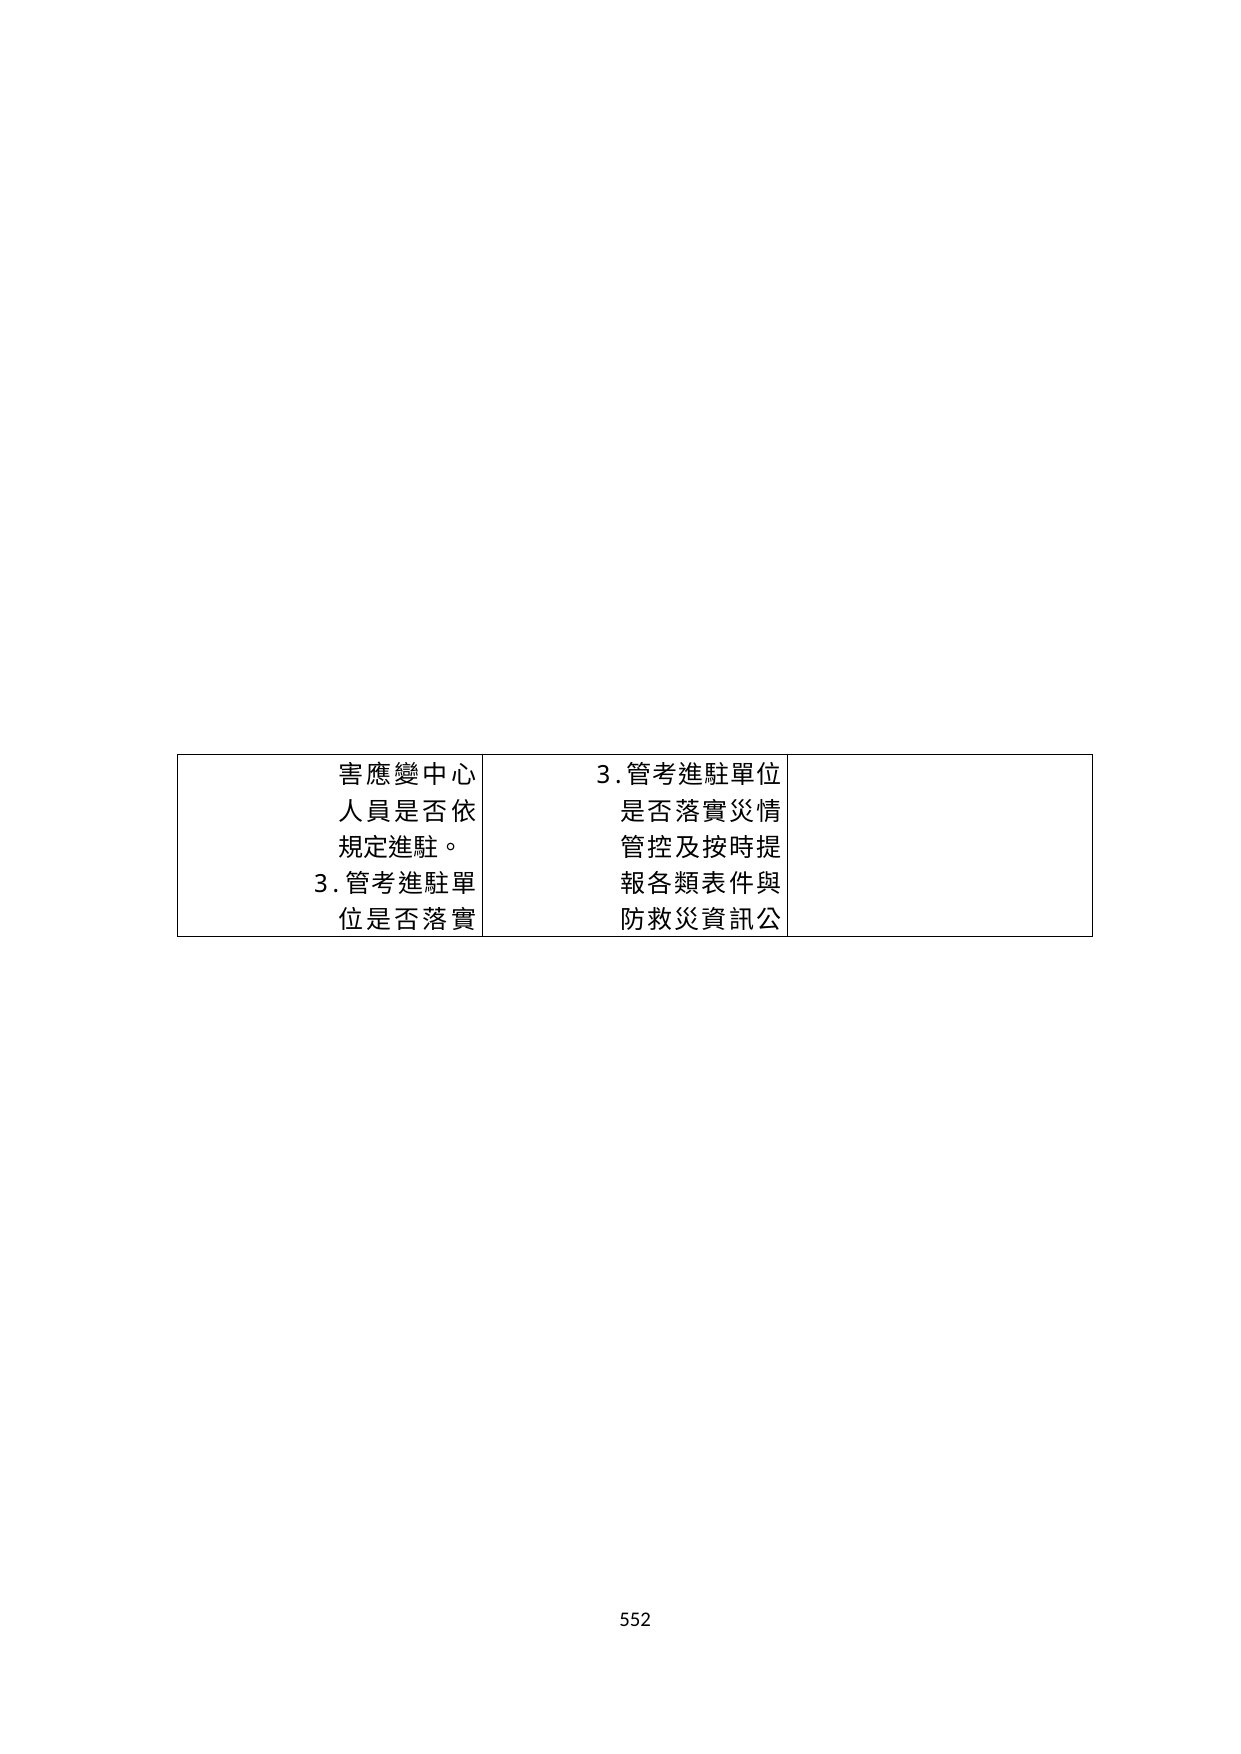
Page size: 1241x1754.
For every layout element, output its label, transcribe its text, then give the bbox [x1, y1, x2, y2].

table_cell 害應變中心人員是否依規定進駐。 3.管考進駐單位是否落實 [178, 755, 482, 936]
table_cell [788, 755, 1092, 936]
table_cell 3.管考進駐單位是否落實災情管控及按時提報各類表件與防救災資訊公 [483, 755, 787, 936]
